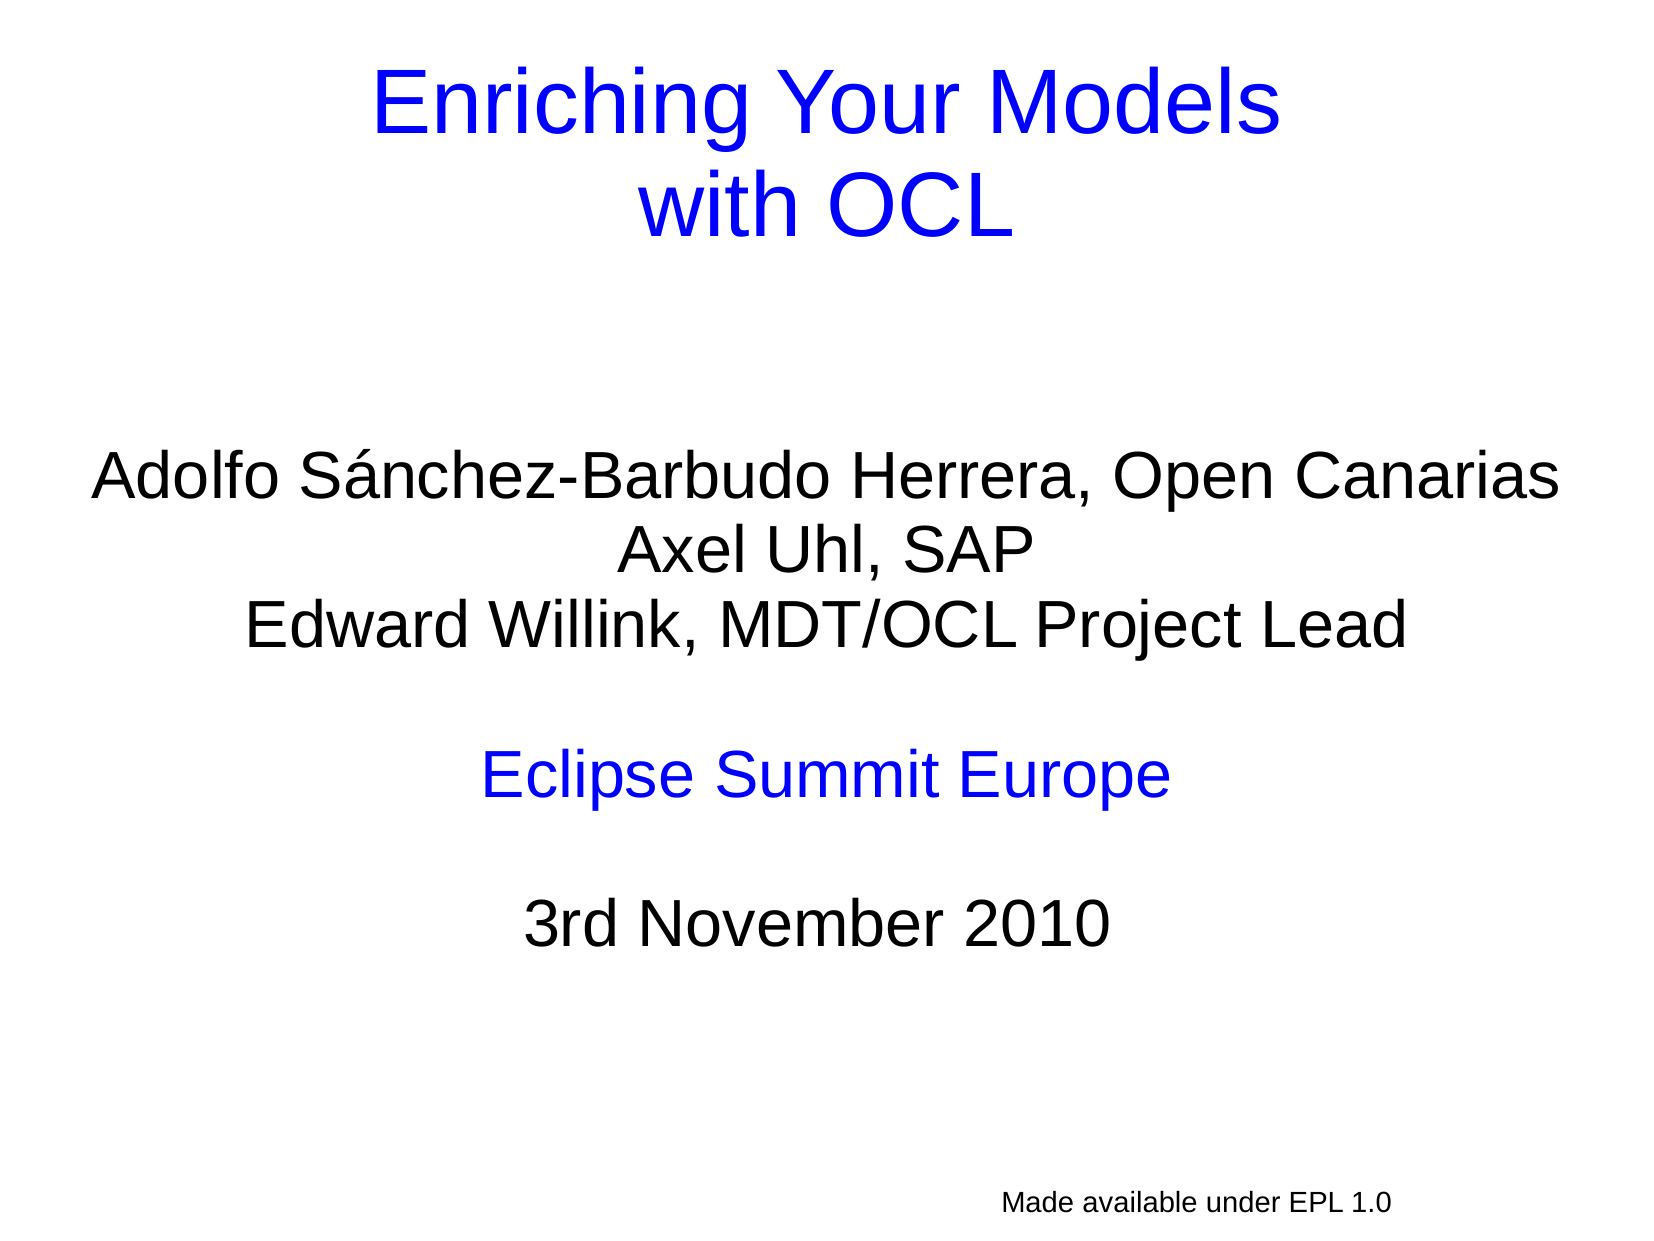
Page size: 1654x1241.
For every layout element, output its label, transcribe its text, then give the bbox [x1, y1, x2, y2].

title Enriching Your Models with OCL [82, 50, 1571, 256]
subtitle Adolfo Sánchez-Barbudo Herrera, Open Canarias Axel Uhl, SAP Edward Willink, MDT/OCL Project Lead Eclipse Summit Europe 3rd November 2010 [82, 290, 1571, 1109]
